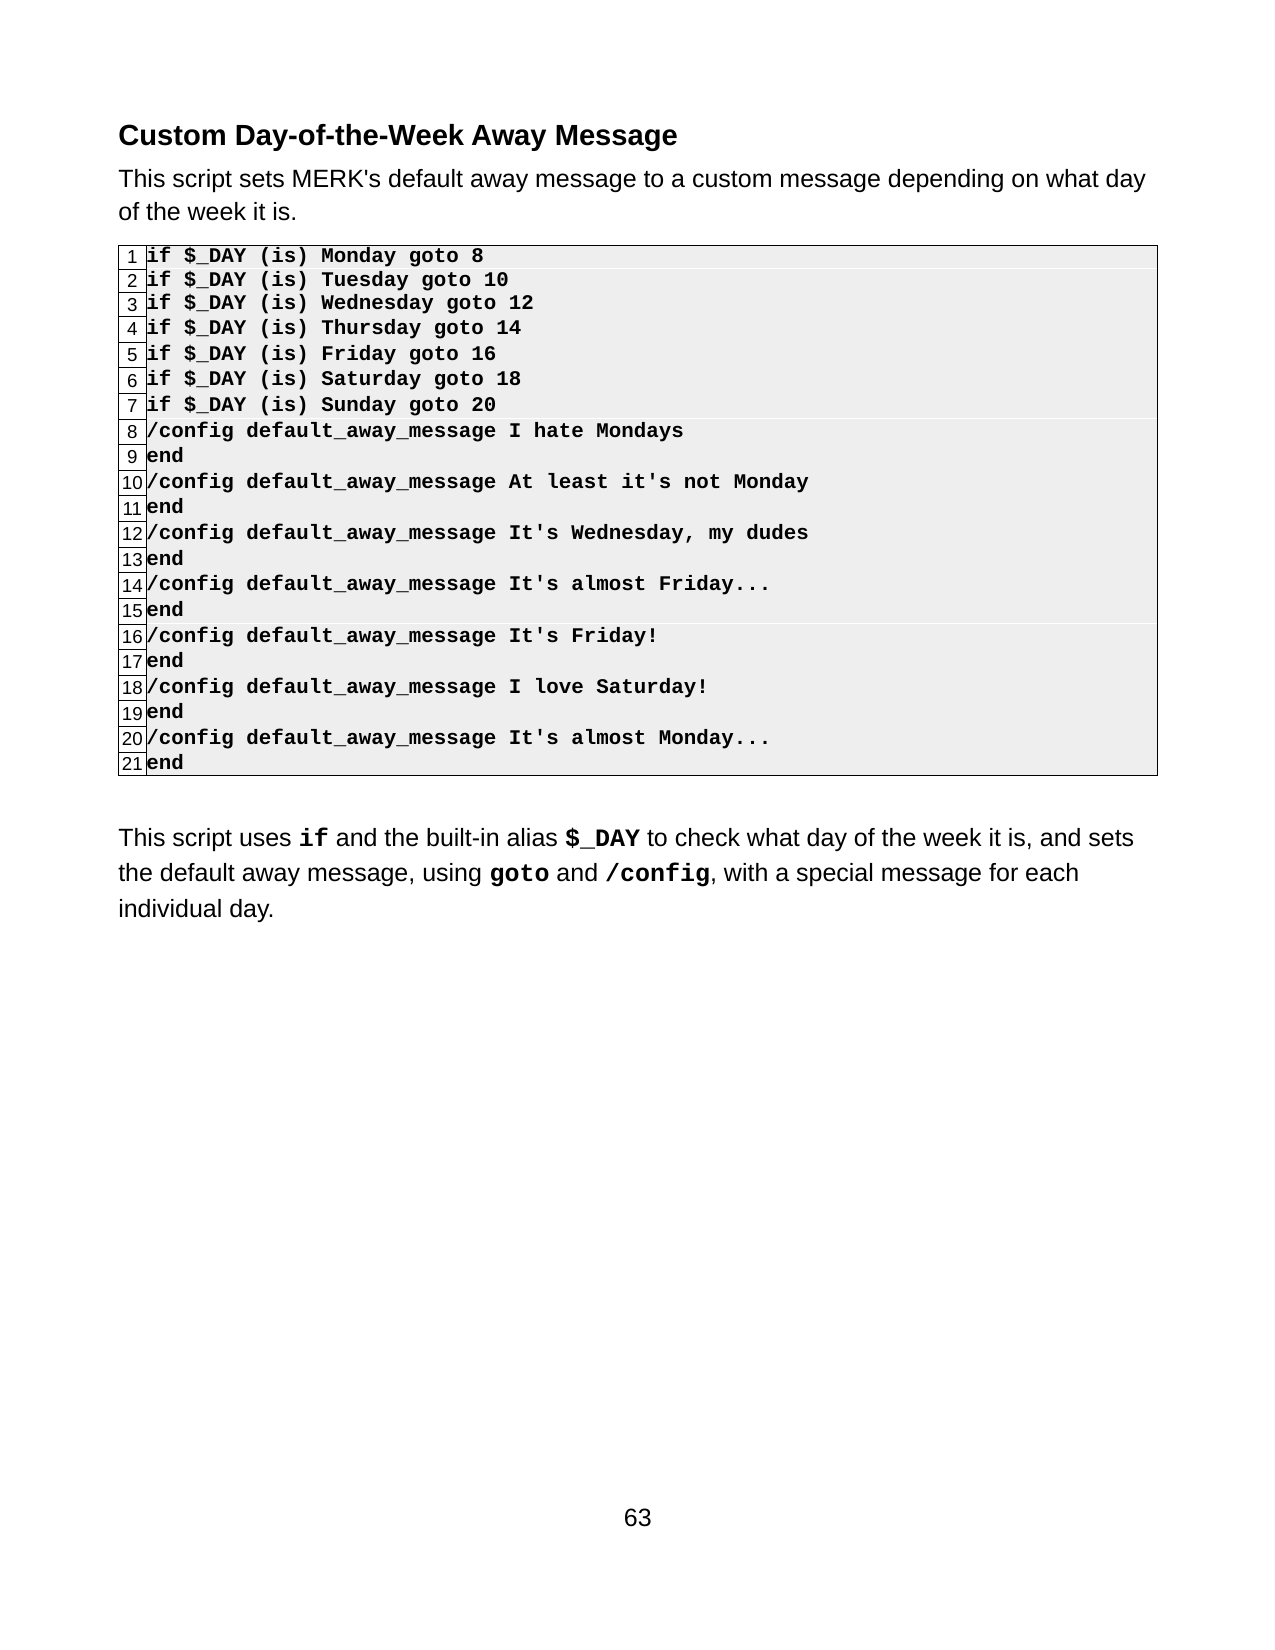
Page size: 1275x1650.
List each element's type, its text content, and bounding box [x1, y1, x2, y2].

table_cell if $_DAY (is) Friday goto 16 [147, 342, 1157, 367]
table_cell if $_DAY (is) Wednesday goto 12 [147, 292, 1157, 316]
table_cell 9 [119, 445, 146, 470]
table_cell /config default_away_message It's Wednesday, my dudes [147, 521, 1157, 547]
table_cell end [147, 649, 1157, 675]
table_header 1 [119, 246, 146, 268]
text This script sets MERK's default away message to a custom message depending on what day of the week it is. [118, 164, 1157, 226]
table_cell 18 [119, 676, 146, 700]
table_cell /config default_away_message It's almost Friday... [147, 572, 1157, 598]
table_cell 14 [119, 573, 146, 598]
table_cell 21 [119, 753, 146, 775]
table_cell end [147, 598, 1157, 623]
table_cell /config default_away_message At least it's not Monday [147, 470, 1157, 495]
table_cell if $_DAY (is) Thursday goto 14 [147, 316, 1157, 342]
table_cell end [147, 444, 1157, 470]
table_cell end [147, 752, 1157, 775]
table_cell 5 [119, 343, 146, 367]
table_cell if $_DAY (is) Tuesday goto 10 [147, 269, 1157, 292]
table_header if $_DAY (is) Monday goto 8 [147, 246, 1157, 268]
table_cell if $_DAY (is) Sunday goto 20 [147, 393, 1157, 418]
table_cell end [147, 547, 1157, 572]
table_cell 20 [119, 727, 146, 752]
table_cell 3 [119, 293, 146, 316]
table_cell 12 [119, 522, 146, 547]
table_cell 2 [119, 270, 146, 292]
table_cell /config default_away_message I hate Mondays [147, 419, 1157, 444]
text This script uses if and the built-in alias $_DAY to check what day of the week it is, and sets the default away message, using goto and /config, with a special message for each individual day. [118, 823, 1157, 922]
table_cell 7 [119, 394, 146, 418]
table_cell 6 [119, 368, 146, 393]
table_cell end [147, 495, 1157, 521]
table_cell /config default_away_message It's Friday! [147, 624, 1157, 649]
table_cell if $_DAY (is) Saturday goto 18 [147, 367, 1157, 393]
table_cell 4 [119, 317, 146, 342]
table_cell 13 [119, 548, 146, 572]
table_cell 15 [119, 599, 146, 623]
table_cell 17 [119, 650, 146, 675]
table_cell 16 [119, 625, 146, 649]
table_cell 10 [119, 471, 146, 495]
table_cell end [147, 700, 1157, 726]
table_cell /config default_away_message It's almost Monday... [147, 726, 1157, 752]
table_cell 19 [119, 701, 146, 726]
table_cell /config default_away_message I love Saturday! [147, 675, 1157, 700]
subtitle Custom Day-of-the-Week Away Message [118, 118, 1157, 152]
table_cell 11 [119, 496, 146, 521]
table_cell 8 [119, 420, 146, 444]
